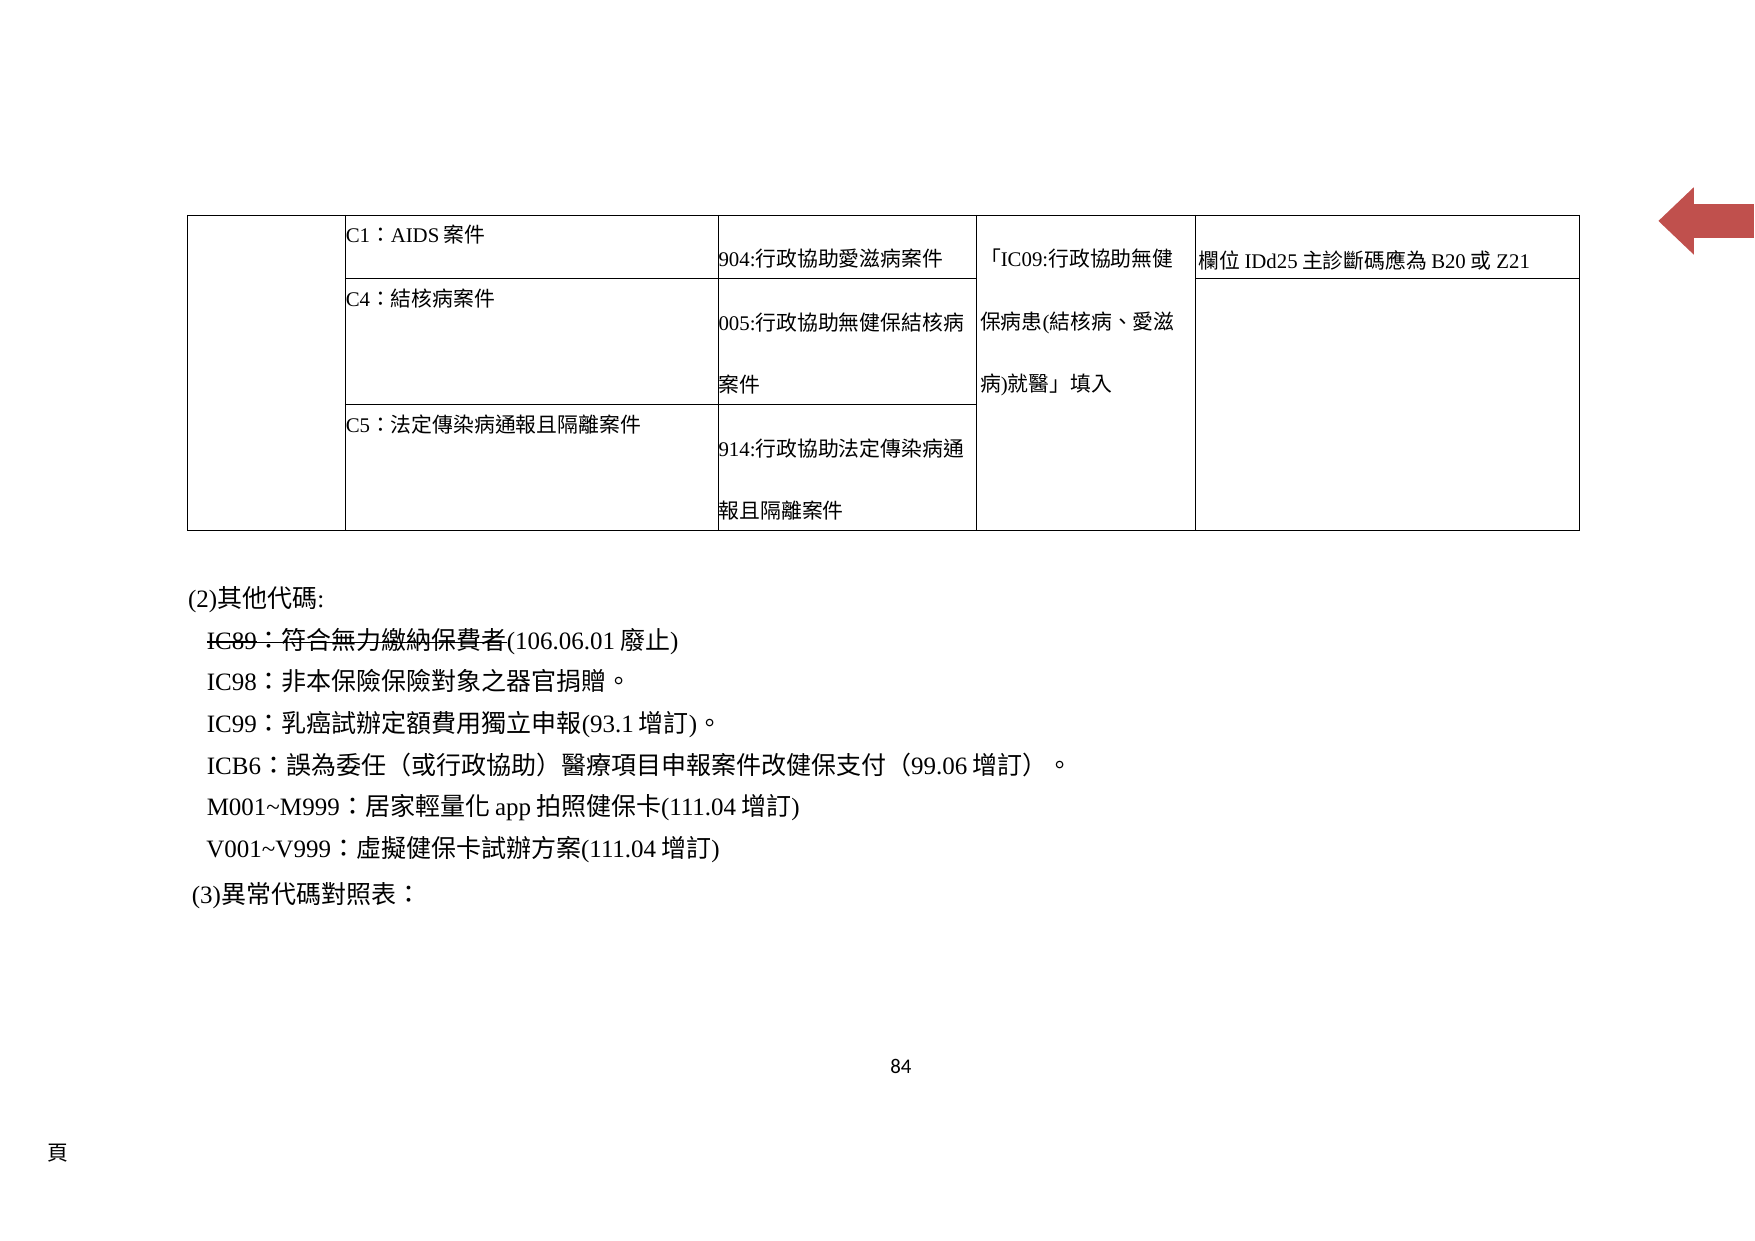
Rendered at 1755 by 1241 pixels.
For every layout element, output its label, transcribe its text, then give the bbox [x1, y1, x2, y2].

table_cell [1196, 279, 1579, 530]
table_cell [188, 216, 345, 530]
table_cell C1：AIDS案件 [346, 216, 718, 278]
table_cell 「IC09:行政協助無健保病患(結核病、愛滋病)就醫」填入 [977, 216, 1195, 530]
table_cell C4：結核病案件 [346, 279, 718, 404]
table_cell 904:行政協助愛滋病案件 [719, 216, 976, 278]
table_cell C5：法定傳染病通報且隔離案件 [346, 405, 718, 530]
table_cell 欄位IDd25主診斷碼應為B20或 Z21 [1196, 216, 1579, 278]
table_cell 005:行政協助無健保結核病案件 [719, 279, 976, 404]
table_cell (2)其他代碼: IC89：符合無力繳納保費者(106.06.01廢止) IC98：非本保險保險對象之器官捐贈。 IC99：乳癌試辦定額費用獨立申報(93.1增訂)。 ICB6：誤為委任（或行政協助）醫療項目申報案件改健保支付（99.06增訂）。 M001~M999：居家輕量化app拍照健保卡(111.04增訂) V001~V999：虛擬健保卡試辦方案(111.04增訂) (3)異常代碼對照表： [177, 215, 1638, 911]
table_cell 914:行政協助法定傳染病通報且隔離案件 [719, 405, 976, 530]
